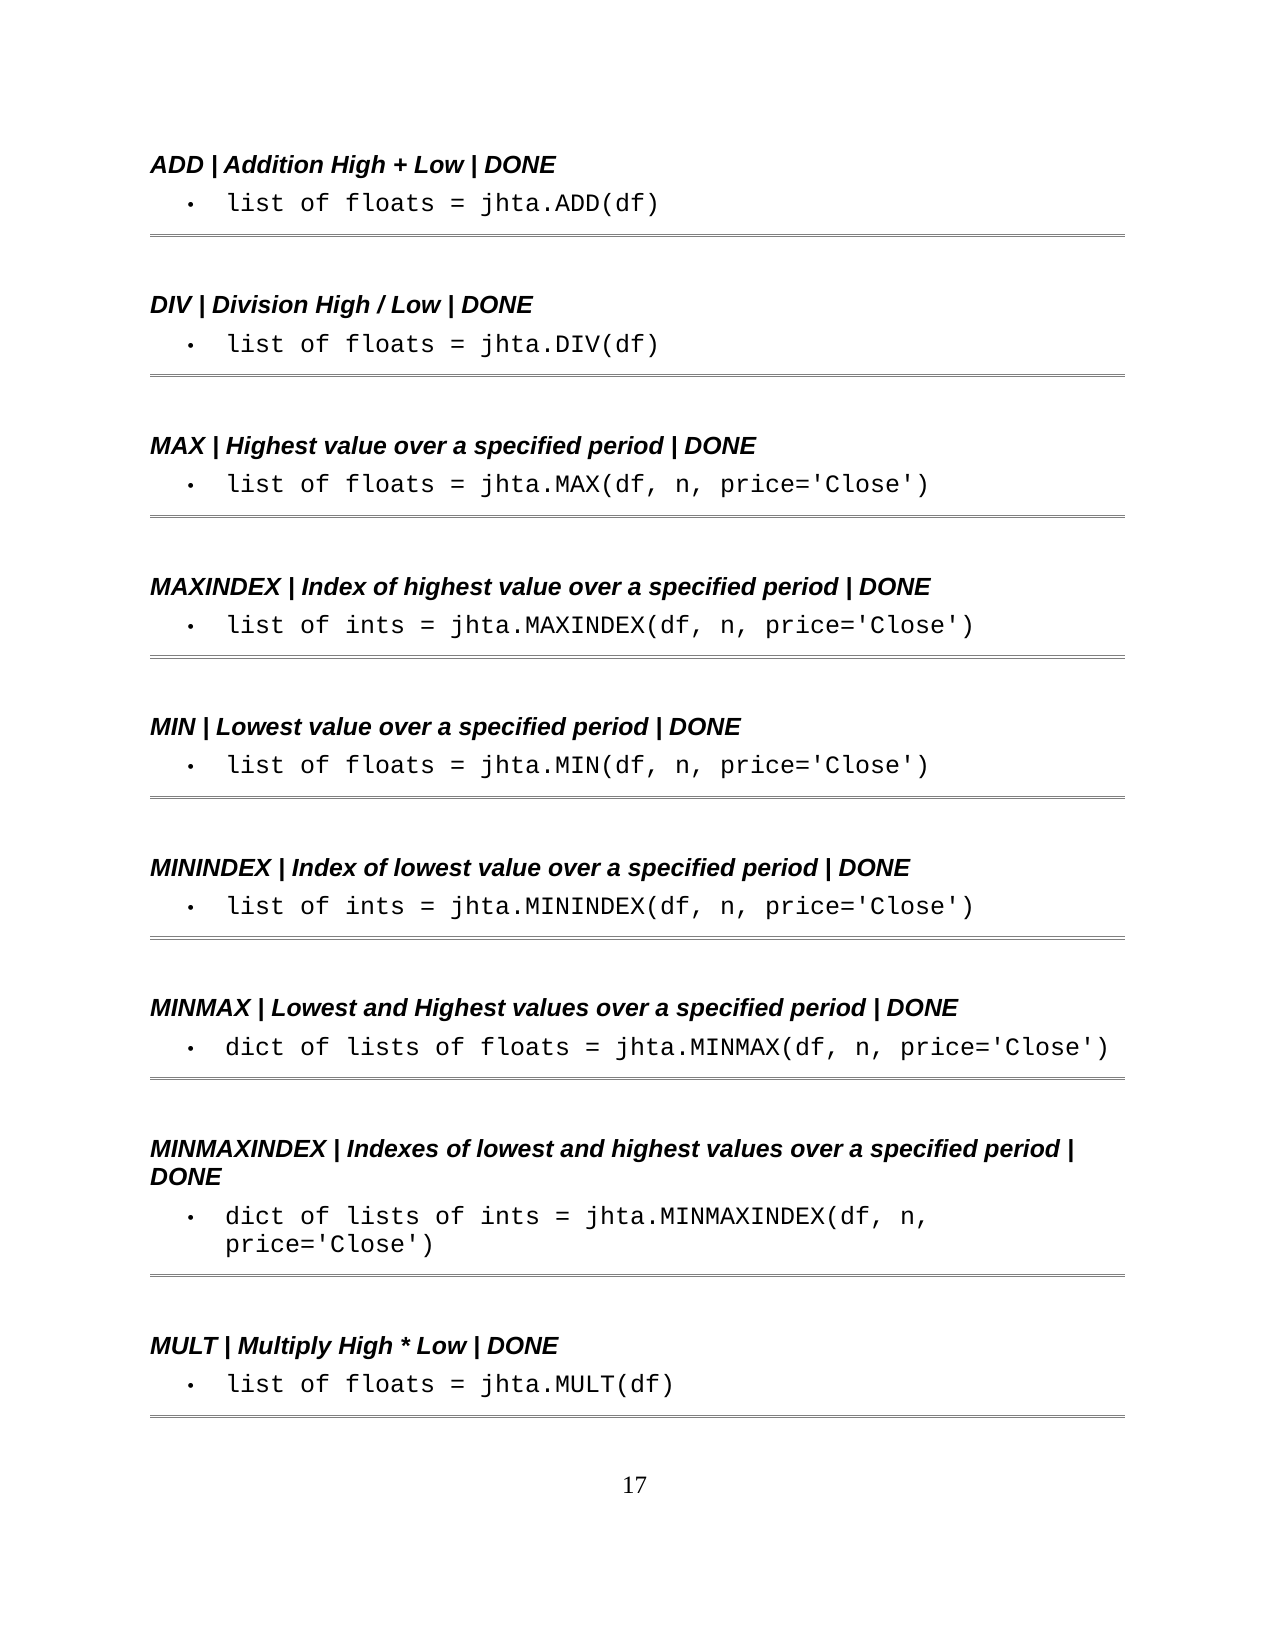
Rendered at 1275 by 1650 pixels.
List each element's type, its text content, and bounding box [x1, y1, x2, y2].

list list of floats = jhta.MULT(df) [187, 1372, 1125, 1400]
subtitle MAX | Highest value over a specified period | DONE [150, 431, 1125, 459]
list list of floats = jhta.MAX(df, n, price='Close') [187, 472, 1125, 500]
subtitle MINMAX | Lowest and Highest values over a specified period | DONE [150, 993, 1125, 1022]
list list of ints = jhta.MAXINDEX(df, n, price='Close') [187, 613, 1125, 641]
subtitle ADD | Addition High + Low | DONE [150, 150, 1125, 178]
list list of floats = jhta.DIV(df) [187, 332, 1125, 360]
subtitle DIV | Division High / Low | DONE [150, 291, 1125, 319]
list list of ints = jhta.MININDEX(df, n, price='Close') [187, 894, 1125, 922]
list list of floats = jhta.ADD(df) [187, 191, 1125, 219]
subtitle MIN | Lowest value over a specified period | DONE [150, 712, 1125, 741]
subtitle MAXINDEX | Index of highest value over a specified period | DONE [150, 572, 1125, 600]
subtitle MININDEX | Index of lowest value over a specified period | DONE [150, 853, 1125, 881]
list list of floats = jhta.MIN(df, n, price='Close') [187, 753, 1125, 781]
subtitle MINMAXINDEX | Indexes of lowest and highest values over a specified period | DONE [150, 1134, 1125, 1191]
subtitle MULT | Multiply High * Low | DONE [150, 1331, 1125, 1359]
list dict of lists of floats = jhta.MINMAX(df, n, price='Close') [187, 1034, 1125, 1062]
list dict of lists of ints = jhta.MINMAXINDEX(df, n, price='Close') [187, 1203, 1125, 1260]
